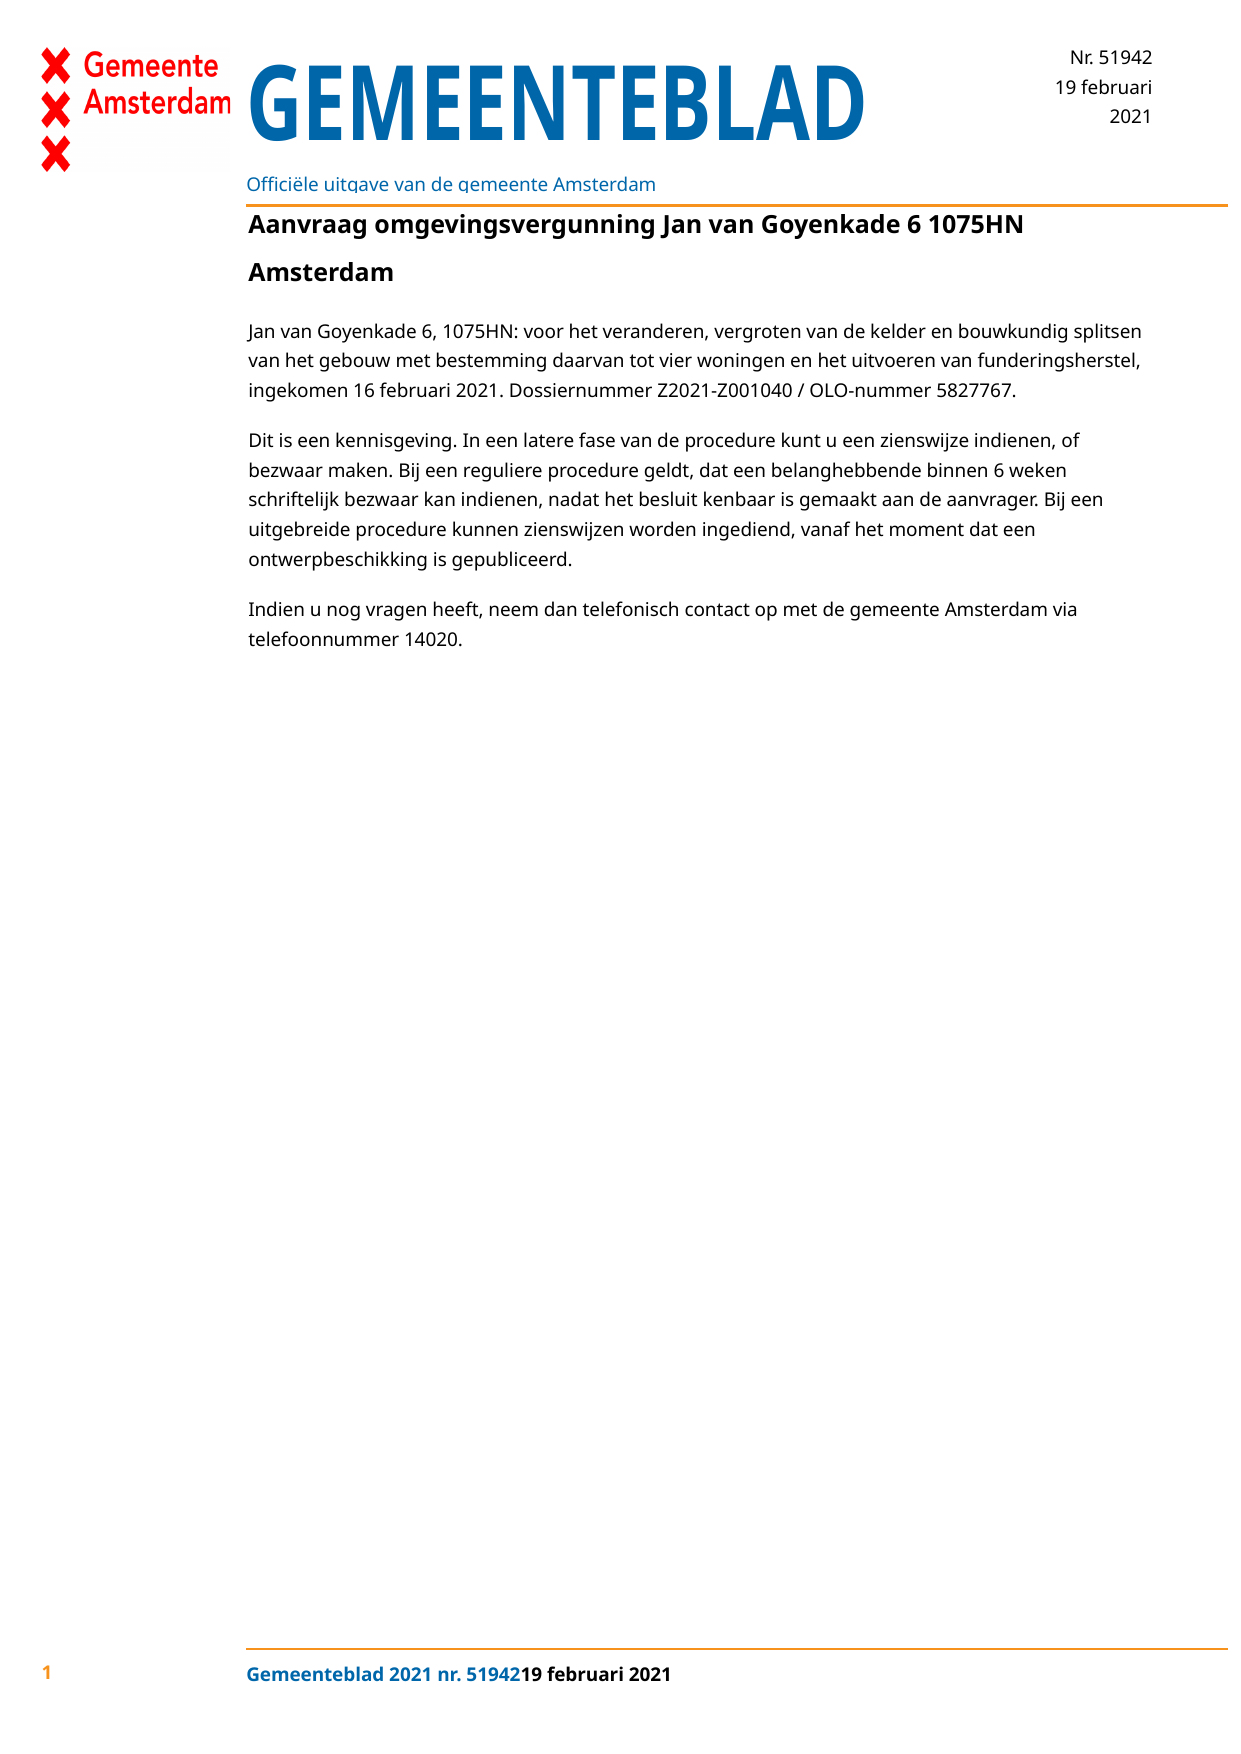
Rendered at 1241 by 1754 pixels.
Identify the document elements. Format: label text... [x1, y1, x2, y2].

text Dit is een kennisgeving. In een latere fase van de procedure kunt u een zienswijze indienen, of bezwaar maken. Bij een reguliere procedure geldt, dat een belanghebbende binnen 6 weken schriftelijk bezwaar kan indienen, nadat het besluit kenbaar is gemaakt aan de aanvrager. Bij een uitgebreide procedure kunnen zienswijzen worden ingediend, vanaf het moment dat een ontwerpbeschikking is gepubliceerd. [248, 427, 1152, 572]
text Indien u nog vragen heeft, neem dan telefonisch contact op met de gemeente Amsterdam via telefoonnummer 14020. [248, 596, 1152, 652]
text Aanvraag omgevingsvergunning Jan van Goyenkade 6 1075HN Amsterdam [248, 207, 1152, 288]
text Jan van Goyenkade 6, 1075HN: voor het veranderen, vergroten van de kelder en bouwkundig splitsen van het gebouw met bestemming daarvan tot vier woningen en het uitvoeren van funderingsherstel, ingekomen 16 februari 2021. Dossiernummer Z2021-Z001040 / OLO-nummer 5827767. [248, 318, 1152, 403]
picture [41, 47, 231, 172]
